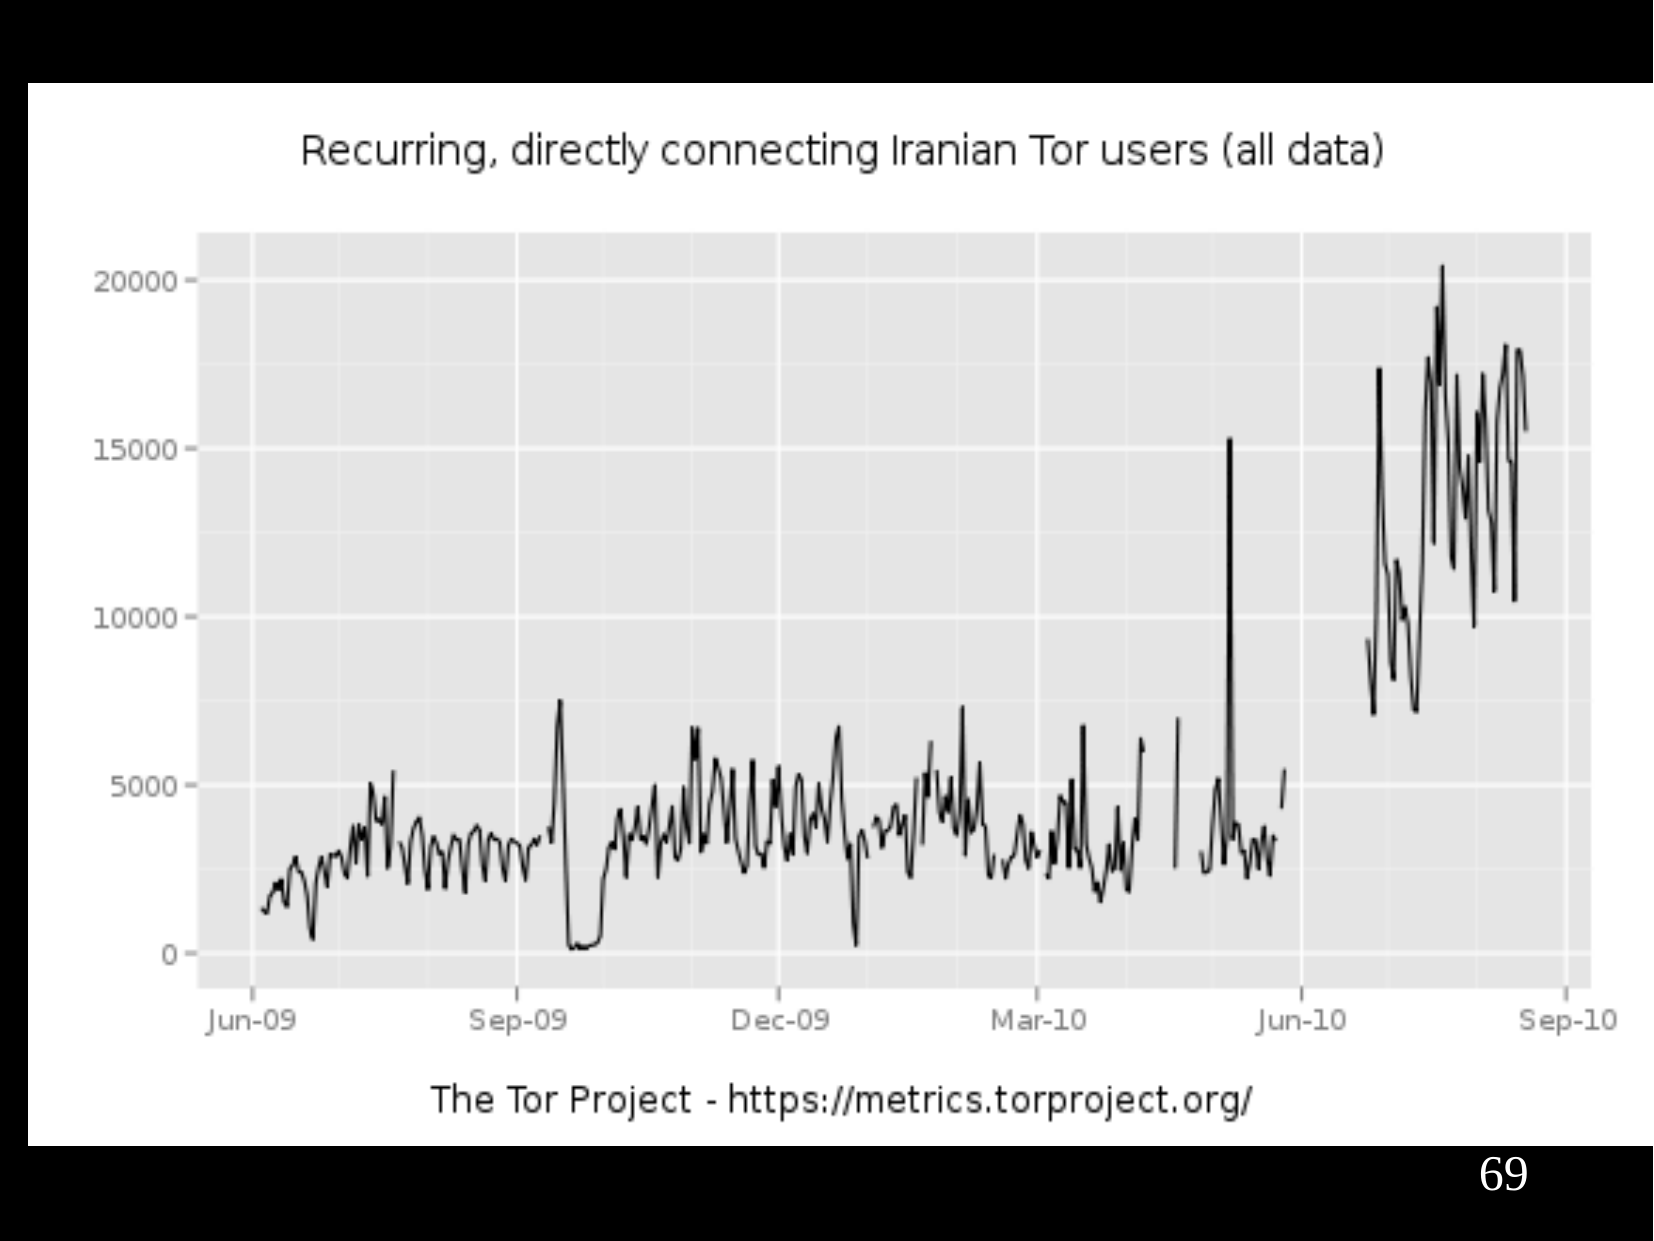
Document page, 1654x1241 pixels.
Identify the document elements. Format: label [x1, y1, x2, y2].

picture [28, 83, 1653, 1146]
